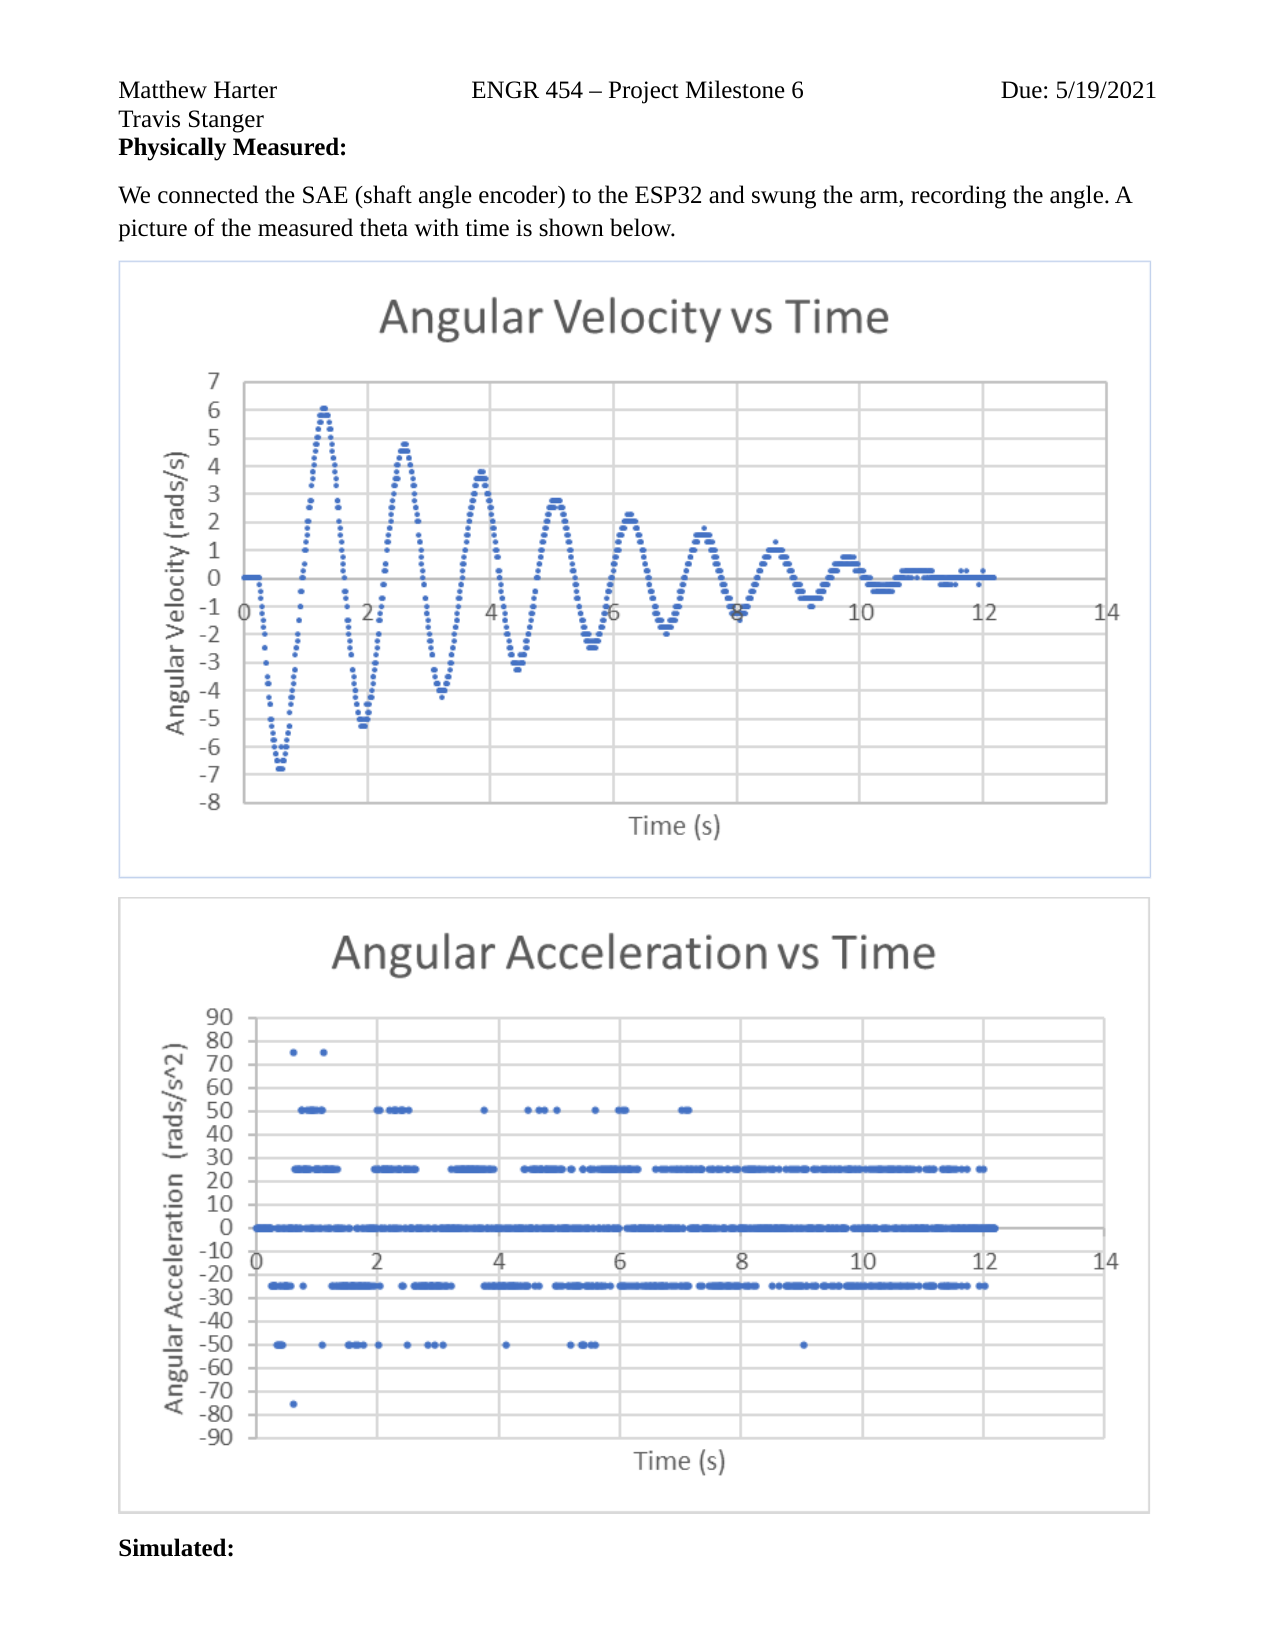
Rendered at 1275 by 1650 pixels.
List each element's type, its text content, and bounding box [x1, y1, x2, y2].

text We connected the SAE (shaft angle encoder) to the ESP32 and swung the arm, recording the angle. A picture of the measured theta with time is shown below. [118, 180, 1157, 242]
text Simulated: [118, 1533, 1157, 1561]
text Physically Measured: [118, 132, 1157, 161]
